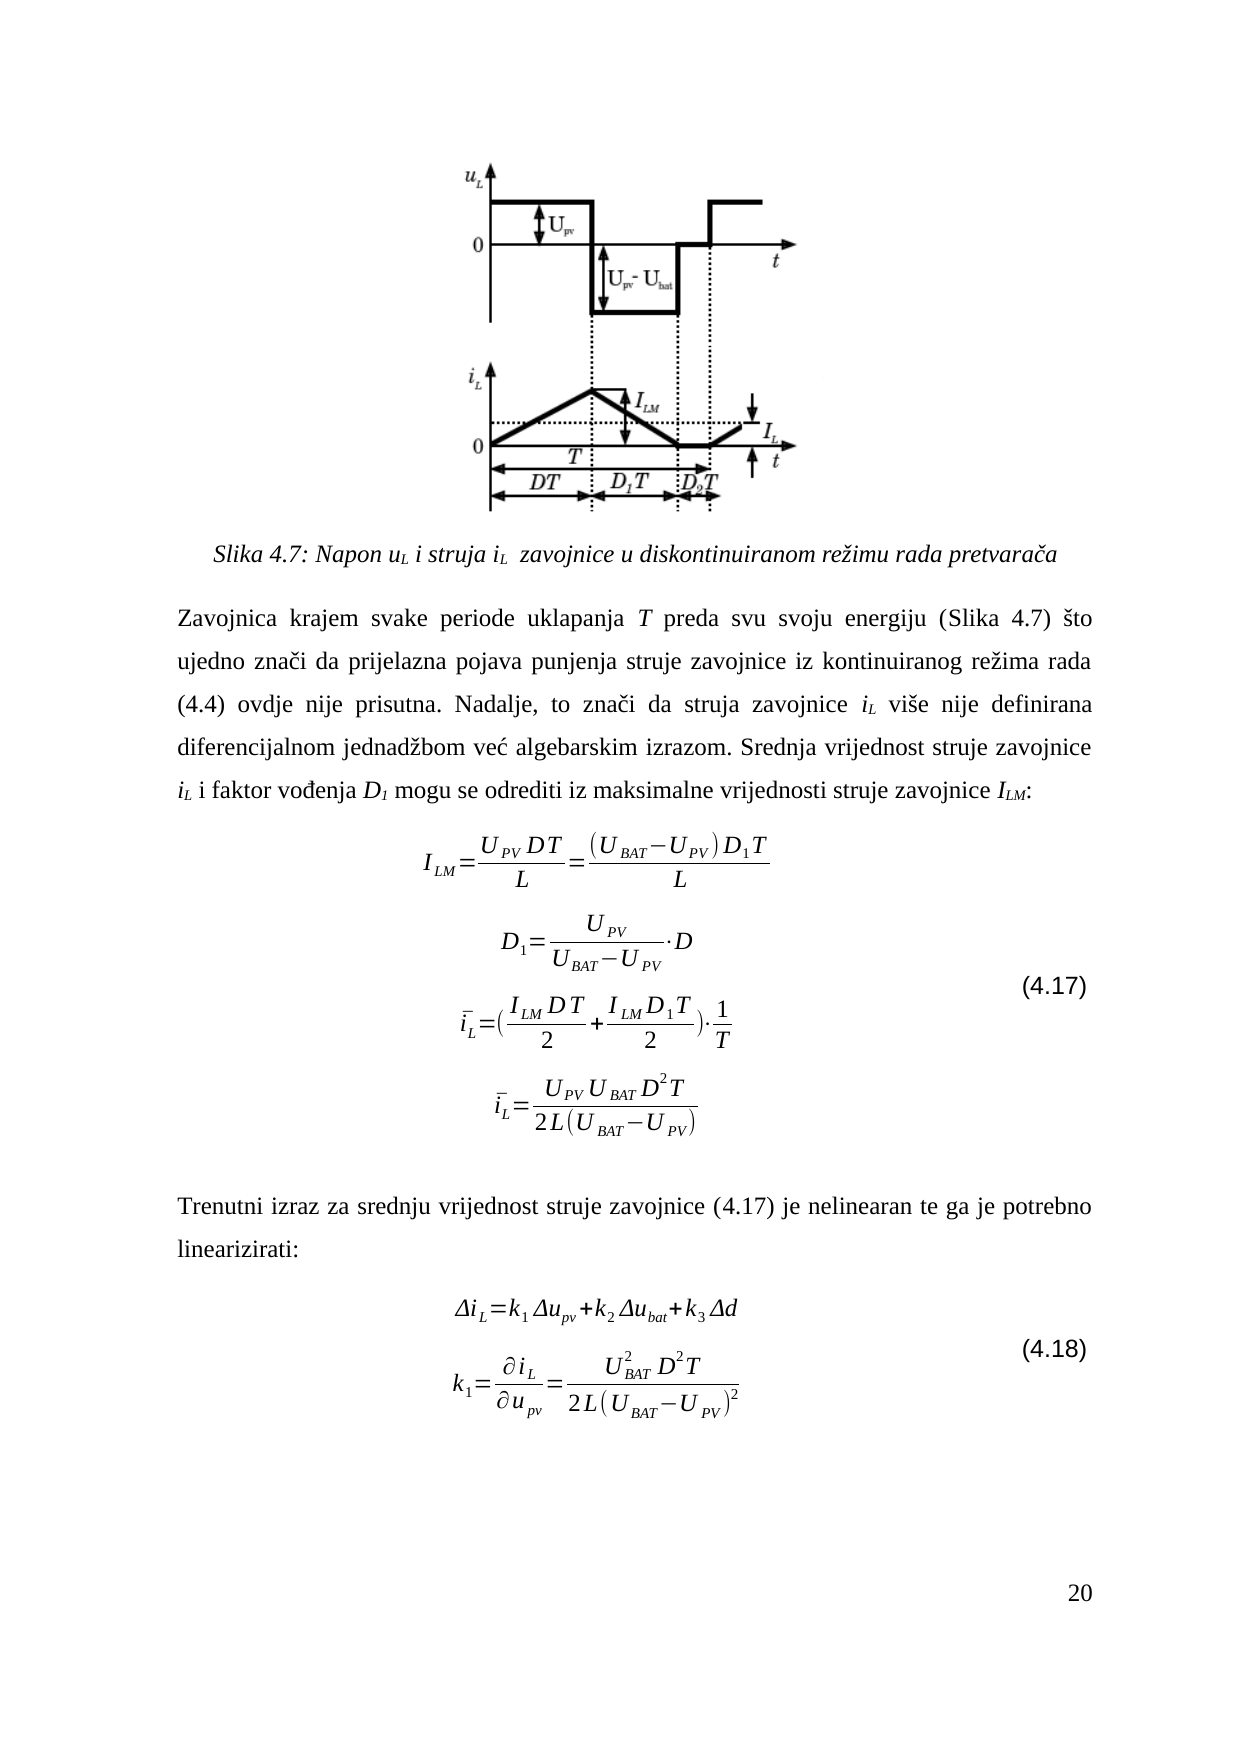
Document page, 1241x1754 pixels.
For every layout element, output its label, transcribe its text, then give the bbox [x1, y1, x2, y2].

table_header [177, 1283, 1015, 1336]
text Zavojnica krajem svake periode uklapanja T preda svu svoju energiju (Slika 4.7) što ujedno znači da prijelazna pojava punjenja struje zavojnice iz kontinuiranog režima rada (4.4) ovdje nije prisutna. Nadalje, to znači da struja zavojnice iL više nije definirana diferencijalnom jednadžbom već algebarskim izrazom. Srednja vrijednost struje zavojnice iL i faktor vođenja D1 mogu se odrediti iz maksimalne vrijednosti struje zavojnice ILM: [177, 568, 1093, 804]
table_cell [177, 1336, 1015, 1431]
table_header [177, 824, 1015, 903]
text Trenutni izraz za srednju vrijednost struje zavojnice (4.17) je nelinearan te ga je potrebno linearizirati: [177, 1191, 1093, 1263]
table_cell [177, 985, 1015, 1064]
table_cell [177, 903, 1015, 985]
table_header (4.18) [1015, 1283, 1093, 1431]
text [177, 148, 1093, 539]
picture [320, 160, 950, 514]
table_cell [177, 1064, 1015, 1150]
text Slika 4.7: Napon uL i struja iL zavojnice u diskontinuiranom režimu rada pretvarača [177, 539, 1093, 568]
table_header (4.17) [1015, 824, 1093, 1150]
